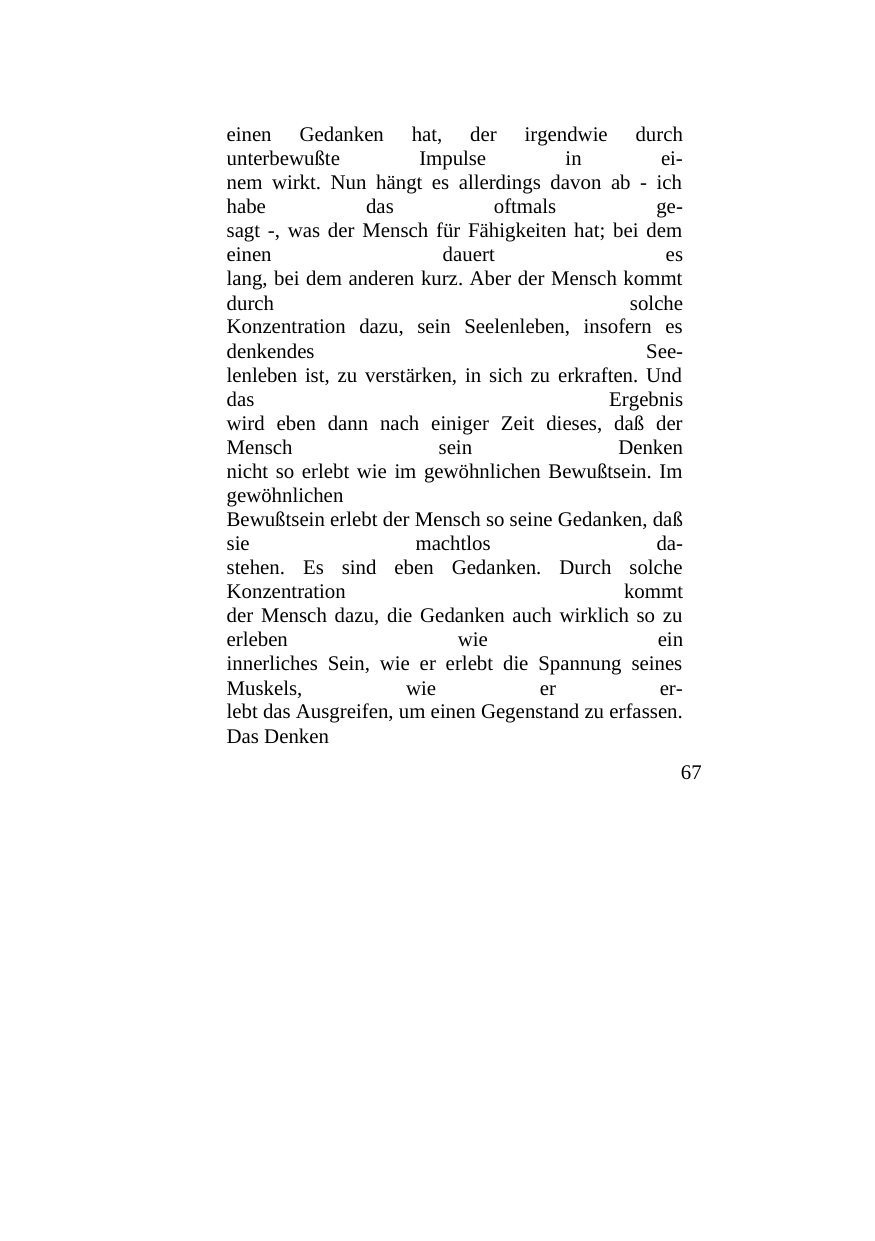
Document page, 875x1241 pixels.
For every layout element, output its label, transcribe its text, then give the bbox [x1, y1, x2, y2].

text 67 [681, 760, 823, 784]
text einen Gedanken hat, der irgendwie durch unterbewußte Impulse in ei- nem wirkt. Nun hängt es allerdings davon ab - ich habe das oftmals ge- sagt -, was der Mensch für Fähigkeiten hat; bei dem einen dauert es lang, bei dem anderen kurz. Aber der Mensch kommt durch solche Konzentration dazu, sein Seelenleben, insofern es denkendes See- lenleben ist, zu verstärken, in sich zu erkraften. Und das Ergebnis wird eben dann nach einiger Zeit dieses, daß der Mensch sein Denken nicht so erlebt wie im gewöhnlichen Bewußtsein. Im gewöhnlichen Bewußtsein erlebt der Mensch so seine Gedanken, daß sie machtlos da- stehen. Es sind eben Gedanken. Durch solche Konzentration kommt der Mensch dazu, die Gedanken auch wirklich so zu erleben wie ein innerliches Sein, wie er erlebt die Spannung seines Muskels, wie er er- lebt das Ausgreifen, um einen Gegenstand zu erfassen. Das Denken [226, 122, 683, 748]
